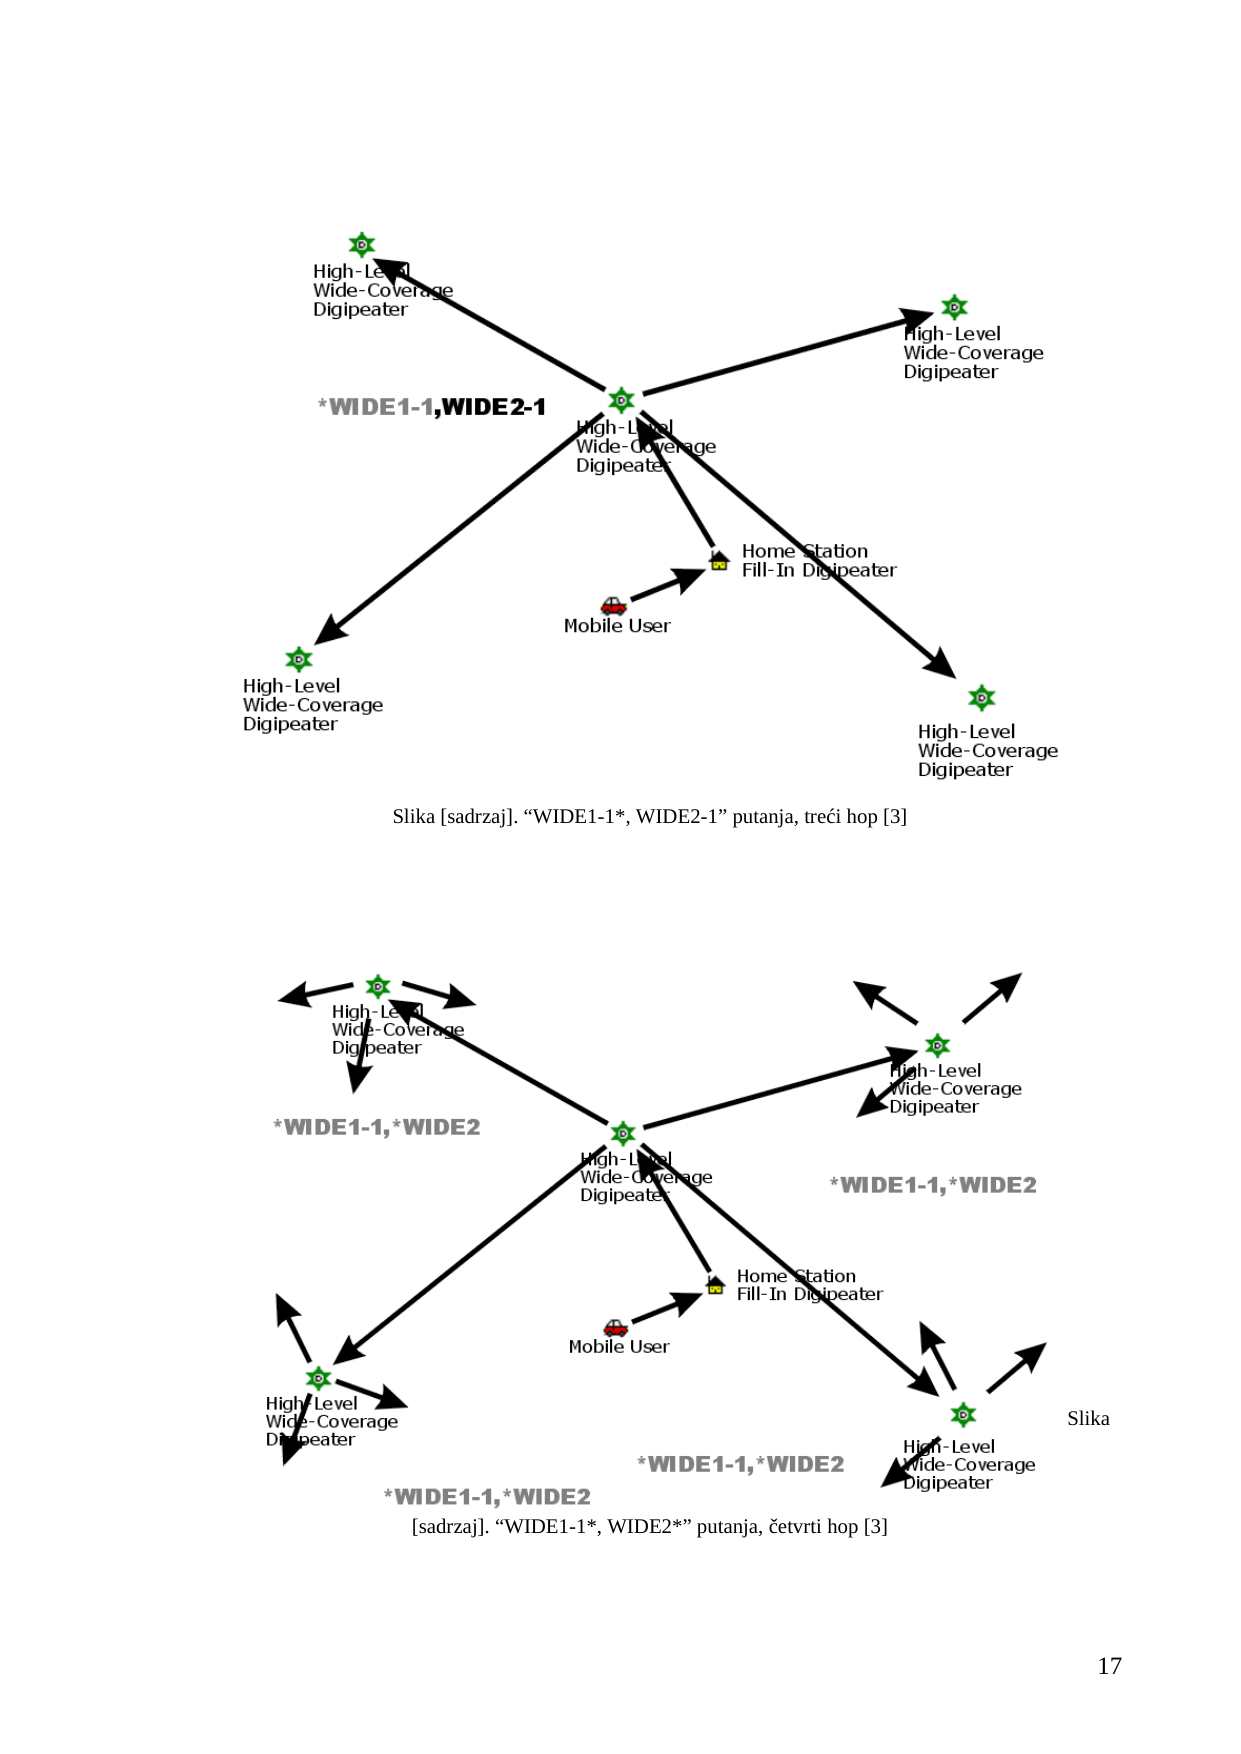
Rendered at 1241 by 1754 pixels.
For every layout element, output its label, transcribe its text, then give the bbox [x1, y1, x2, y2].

picture [244, 962, 1055, 1515]
text Slika [sadrzaj]. “WIDE1-1*, WIDE2*” putanja, četvrti hop [3] [177, 1406, 1122, 1538]
picture [220, 211, 1079, 795]
text Slika [sadrzaj]. “WIDE1-1*, WIDE2-1” putanja, treći hop [3] [177, 804, 1122, 828]
